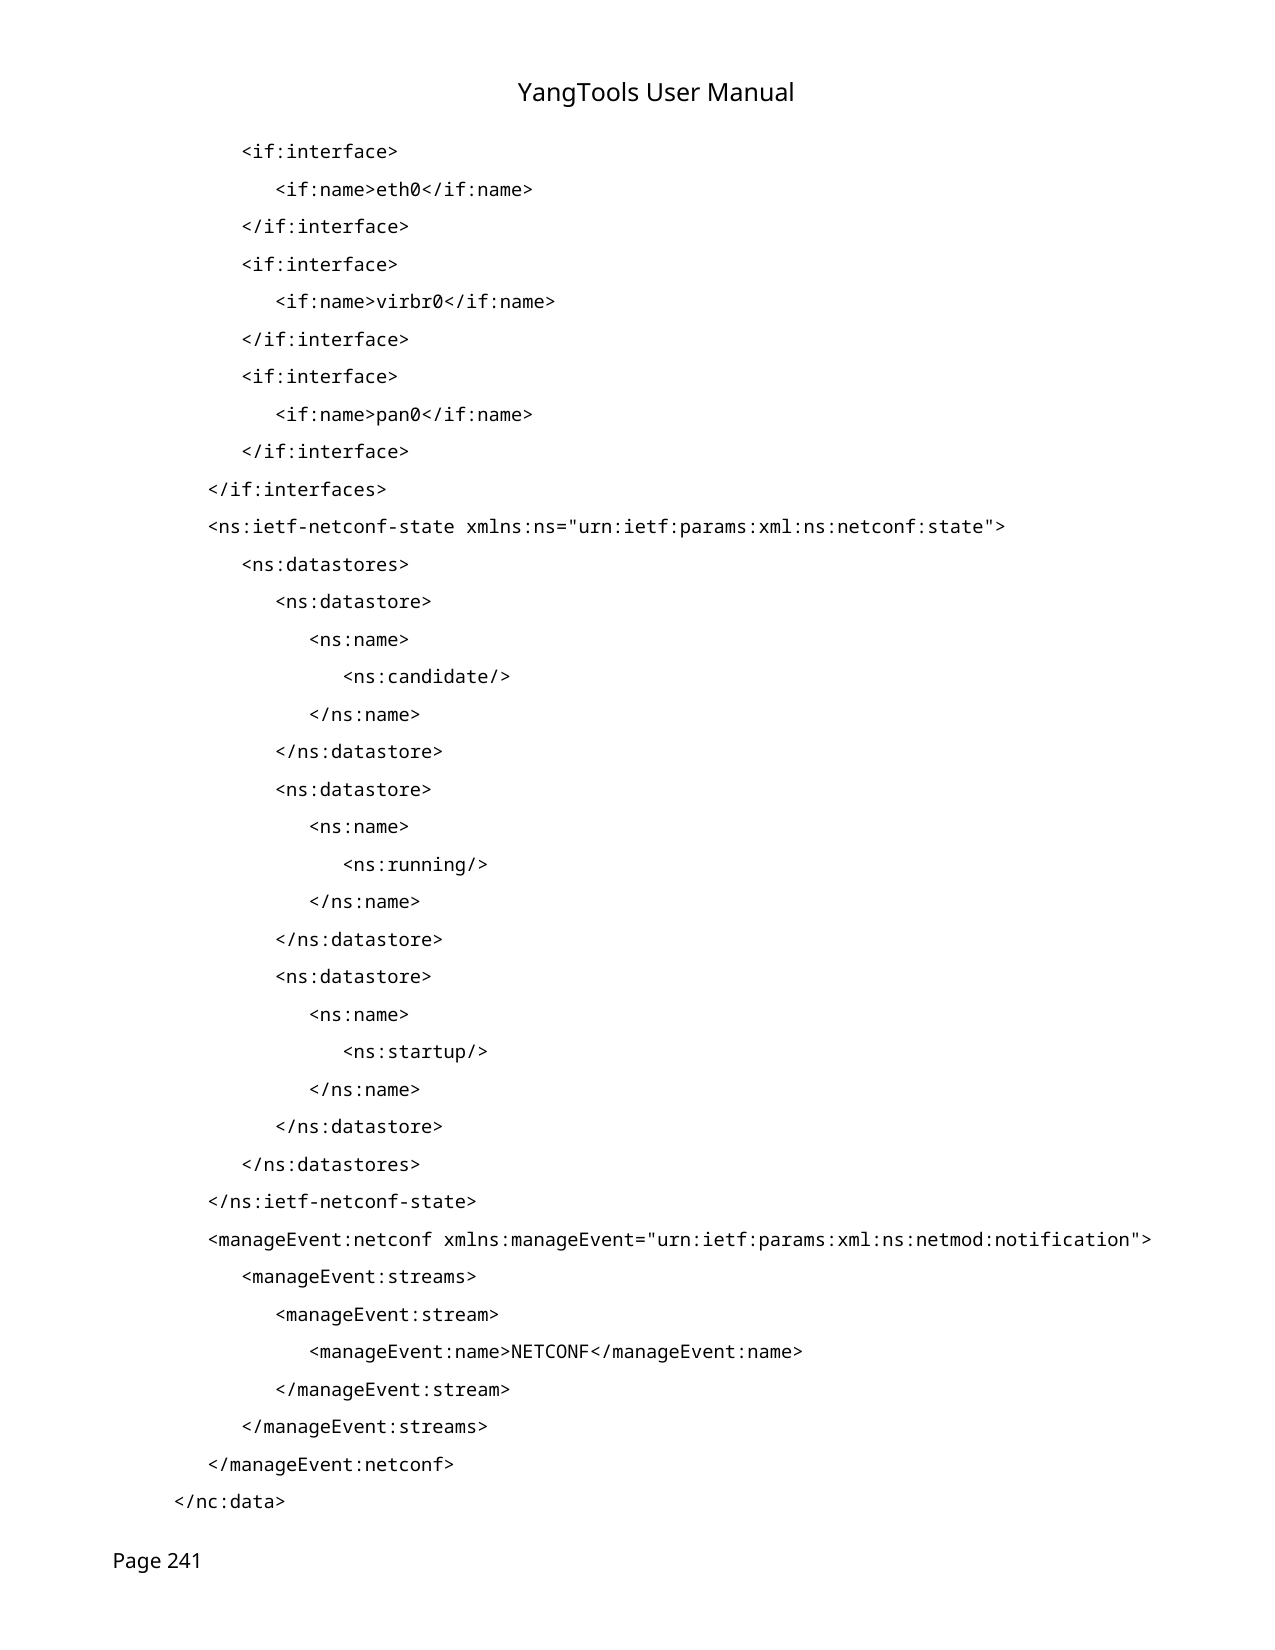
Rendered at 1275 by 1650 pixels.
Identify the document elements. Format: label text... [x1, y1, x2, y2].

text <ns:running/> [139, 851, 1200, 877]
text <ns:ietf-netconf-state xmlns:ns="urn:ietf:params:xml:ns:netconf:state"> [139, 513, 1200, 539]
text <ns:candidate/> [139, 663, 1200, 689]
text <if:interface> [139, 363, 1200, 389]
text <manageEvent:stream> [139, 1301, 1200, 1327]
text </ns:name> [139, 888, 1200, 914]
text </if:interface> [139, 213, 1200, 239]
text <manageEvent:streams> [139, 1263, 1200, 1289]
text <if:name>pan0</if:name> [139, 401, 1200, 427]
text </manageEvent:stream> [139, 1376, 1200, 1402]
text <ns:datastores> [139, 551, 1200, 577]
text </ns:datastore> [139, 1113, 1200, 1139]
text </if:interface> [139, 326, 1200, 352]
text </manageEvent:streams> [139, 1413, 1200, 1439]
text </ns:name> [139, 1076, 1200, 1102]
text </ns:datastore> [139, 738, 1200, 764]
text <if:name>virbr0</if:name> [139, 288, 1200, 314]
text </nc:data> [139, 1488, 1200, 1514]
text <manageEvent:netconf xmlns:manageEvent="urn:ietf:params:xml:ns:netmod:notification"> [139, 1226, 1200, 1252]
text </ns:name> [139, 701, 1200, 727]
text <manageEvent:name>NETCONF</manageEvent:name> [139, 1338, 1200, 1364]
text <ns:datastore> [139, 776, 1200, 802]
text </if:interfaces> [139, 476, 1200, 502]
text <ns:name> [139, 813, 1200, 839]
text <ns:name> [139, 1001, 1200, 1027]
text <if:interface> [139, 251, 1200, 277]
text </ns:datastores> [139, 1151, 1200, 1177]
text </ns:ietf-netconf-state> [139, 1188, 1200, 1214]
text <ns:datastore> [139, 588, 1200, 614]
text </if:interface> [139, 438, 1200, 464]
text <ns:datastore> [139, 963, 1200, 989]
text <ns:name> [139, 626, 1200, 652]
text </manageEvent:netconf> [139, 1451, 1200, 1477]
text <ns:startup/> [139, 1038, 1200, 1064]
text </ns:datastore> [139, 926, 1200, 952]
text <if:name>eth0</if:name> [139, 176, 1200, 202]
text <if:interface> [139, 138, 1200, 164]
